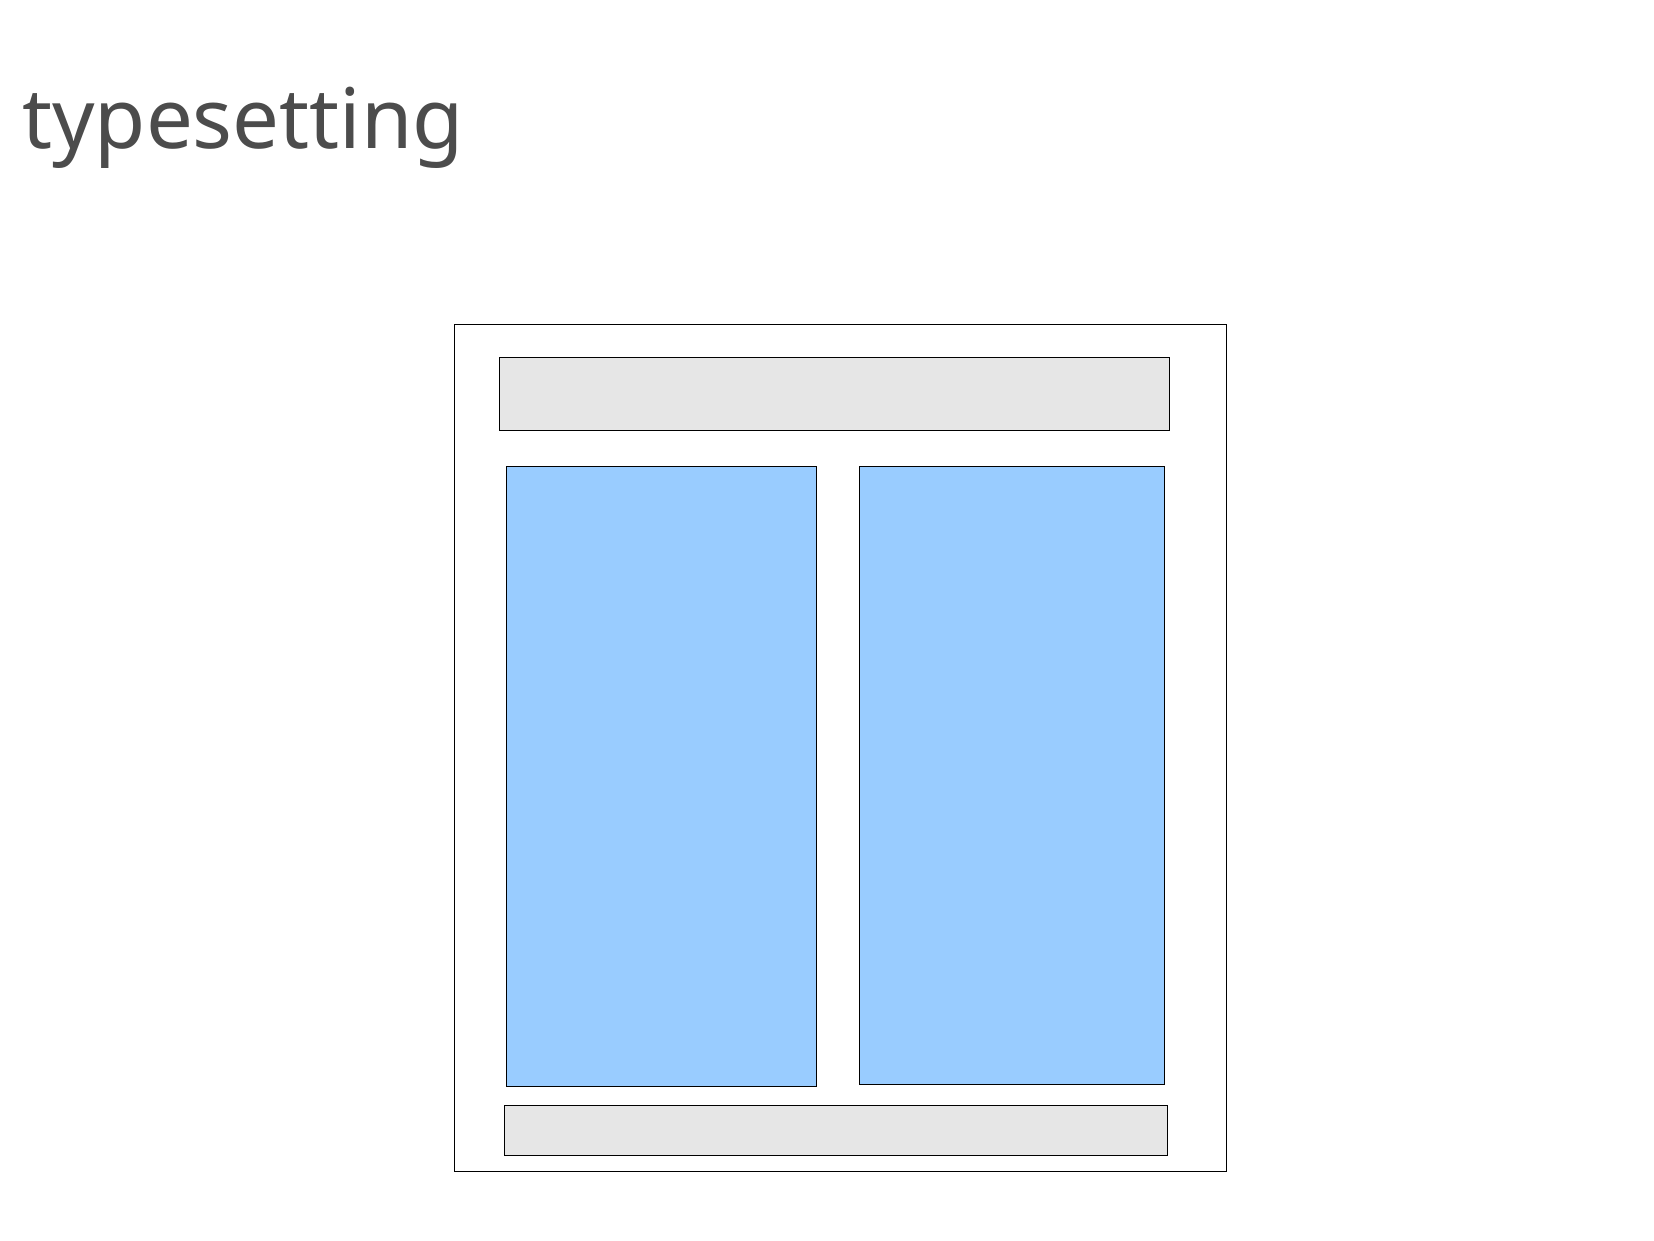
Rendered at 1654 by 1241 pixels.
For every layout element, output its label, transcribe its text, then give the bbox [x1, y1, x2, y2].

text_box [504, 1105, 1168, 1156]
title typesetting [22, 19, 1654, 213]
text_box [499, 357, 1170, 431]
text_box [859, 466, 1165, 1085]
text_box [506, 466, 817, 1087]
